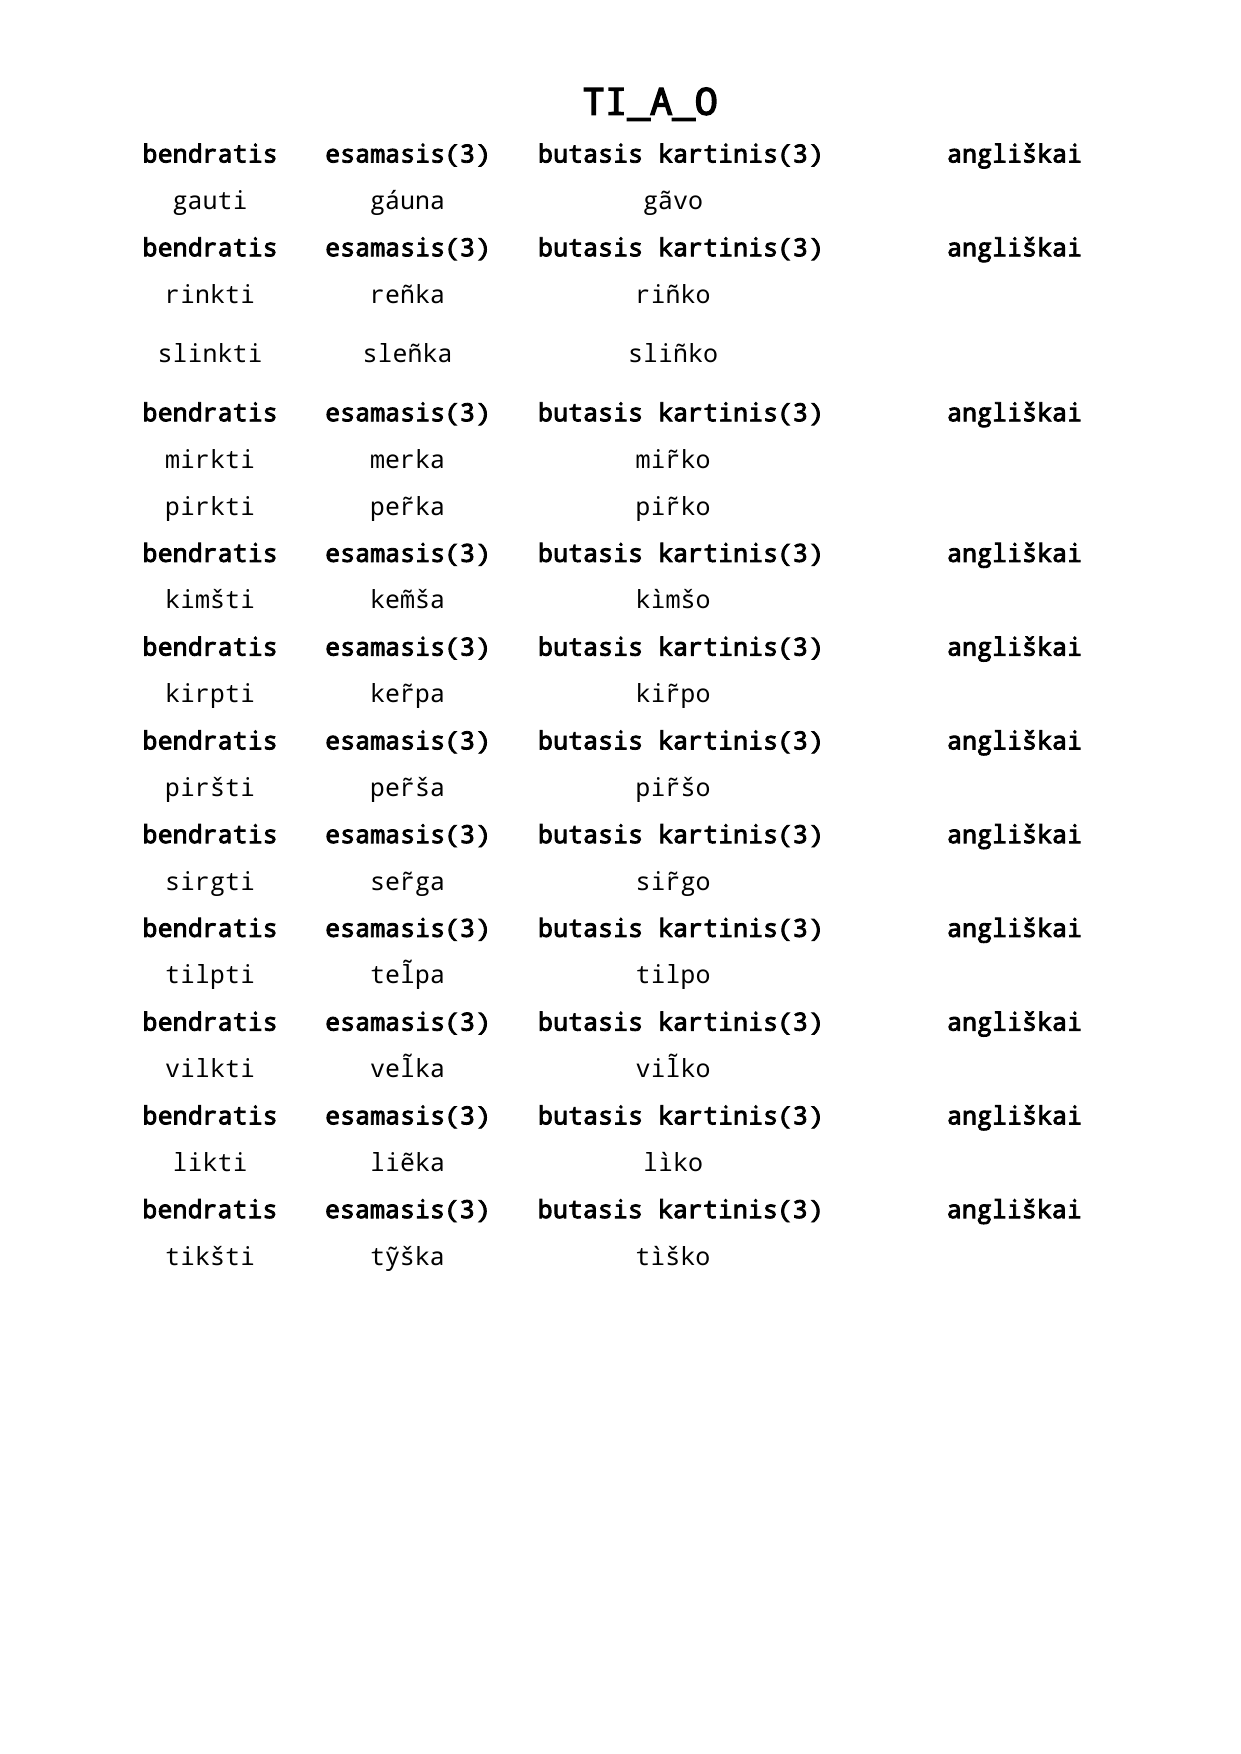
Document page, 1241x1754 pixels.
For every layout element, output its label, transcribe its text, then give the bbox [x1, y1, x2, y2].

table_cell likti [118, 1145, 302, 1192]
table_cell rinkti [118, 277, 302, 324]
table_header bendratis [118, 1004, 302, 1051]
table_cell kìmšo [513, 583, 847, 629]
table_header esamasis(3) [302, 1004, 513, 1051]
table_header esamasis(3) [302, 136, 513, 183]
table_cell tilpo [513, 958, 847, 1004]
table_cell tilpti [118, 958, 302, 1004]
table_header bendratis [118, 536, 302, 582]
table_header esamasis(3) [302, 911, 513, 957]
table_header bendratis [118, 1192, 301, 1239]
table_header bendratis [118, 395, 302, 442]
table_cell ker̃pa [302, 676, 513, 723]
table_cell pir̃šo [513, 770, 847, 817]
table_header butasis kartinis(3) [513, 395, 847, 442]
table_cell reñka [302, 277, 513, 324]
table_header angliškai [847, 629, 1181, 676]
table_cell [847, 676, 1181, 723]
table_cell [847, 583, 1181, 629]
table_header angliškai [847, 723, 1181, 770]
table_header esamasis(3) [302, 536, 513, 582]
table_cell merka [302, 442, 513, 489]
table_cell [847, 324, 1181, 395]
table_header butasis kartinis(3) [513, 629, 847, 676]
table_header angliškai [847, 817, 1181, 864]
table_cell kem̃ša [302, 583, 513, 629]
table_header butasis kartinis(3) [513, 136, 847, 183]
table_cell sleñka [302, 324, 513, 395]
table_cell vel̃ka [302, 1051, 513, 1098]
table_header butasis kartinis(3) [513, 1004, 847, 1051]
table_header esamasis(3) [302, 629, 513, 676]
table_cell gãvo [513, 183, 847, 230]
table_cell [847, 277, 1181, 324]
table_cell sir̃go [513, 864, 847, 911]
table_header angliškai [847, 1098, 1181, 1145]
table_cell gáuna [302, 183, 513, 230]
table_header esamasis(3) [302, 723, 513, 770]
table_cell liẽka [302, 1145, 513, 1192]
table_header bendratis [118, 911, 302, 957]
table_header butasis kartinis(3) [513, 1192, 847, 1239]
table_cell [847, 1051, 1181, 1098]
table_cell [847, 1239, 1181, 1286]
table_cell pir̃ko [513, 489, 847, 536]
table_cell per̃ša [302, 770, 513, 817]
table_header esamasis(3) [302, 395, 513, 442]
table_header angliškai [847, 536, 1181, 582]
table_header bendratis [118, 1098, 302, 1145]
table_cell sirgti [118, 864, 302, 911]
table_header esamasis(3) [301, 1192, 513, 1239]
table_header bendratis [118, 723, 302, 770]
table_cell mir̃ko [513, 442, 847, 489]
table_cell [847, 958, 1181, 1004]
table_cell [847, 489, 1181, 536]
table_header butasis kartinis(3) [513, 230, 847, 277]
table_cell tỹška [301, 1239, 513, 1286]
table_header bendratis [118, 136, 302, 183]
table_header angliškai [847, 395, 1181, 442]
table_header bendratis [118, 629, 302, 676]
table_header angliškai [847, 1192, 1181, 1239]
table_header angliškai [847, 136, 1181, 183]
table_header bendratis [118, 230, 302, 277]
table_header butasis kartinis(3) [513, 1098, 847, 1145]
table_cell pirkti [118, 489, 302, 536]
table_header butasis kartinis(3) [513, 723, 847, 770]
table_header esamasis(3) [302, 230, 513, 277]
table_cell per̃ka [302, 489, 513, 536]
table_header esamasis(3) [302, 1098, 513, 1145]
table_cell ser̃ga [302, 864, 513, 911]
table_cell [847, 864, 1181, 911]
table_cell lìko [513, 1145, 847, 1192]
table_cell kimšti [118, 583, 302, 629]
table_cell piršti [118, 770, 302, 817]
table_cell kirpti [118, 676, 302, 723]
table_header angliškai [847, 1004, 1181, 1051]
table_cell tìško [513, 1239, 847, 1286]
table_header butasis kartinis(3) [513, 911, 847, 957]
table_cell vil̃ko [513, 1051, 847, 1098]
table_header bendratis [118, 817, 302, 864]
table_cell [847, 442, 1181, 489]
table_header angliškai [847, 911, 1181, 957]
subtitle TI_A_O [118, 80, 1181, 124]
table_header esamasis(3) [302, 817, 513, 864]
table_header butasis kartinis(3) [513, 536, 847, 582]
table_header angliškai [847, 230, 1181, 277]
table_header butasis kartinis(3) [513, 817, 847, 864]
table_cell kir̃po [513, 676, 847, 723]
table_cell sliñko [513, 324, 847, 395]
table_cell [847, 770, 1181, 817]
table_cell tikšti [118, 1239, 301, 1286]
table_cell mirkti [118, 442, 302, 489]
table_cell tel̃pa [302, 958, 513, 1004]
table_cell riñko [513, 277, 847, 324]
table_cell slinkti [118, 324, 302, 395]
table_cell vilkti [118, 1051, 302, 1098]
table_cell [847, 1145, 1181, 1192]
table_cell gauti [118, 183, 302, 230]
table_cell [847, 183, 1181, 230]
